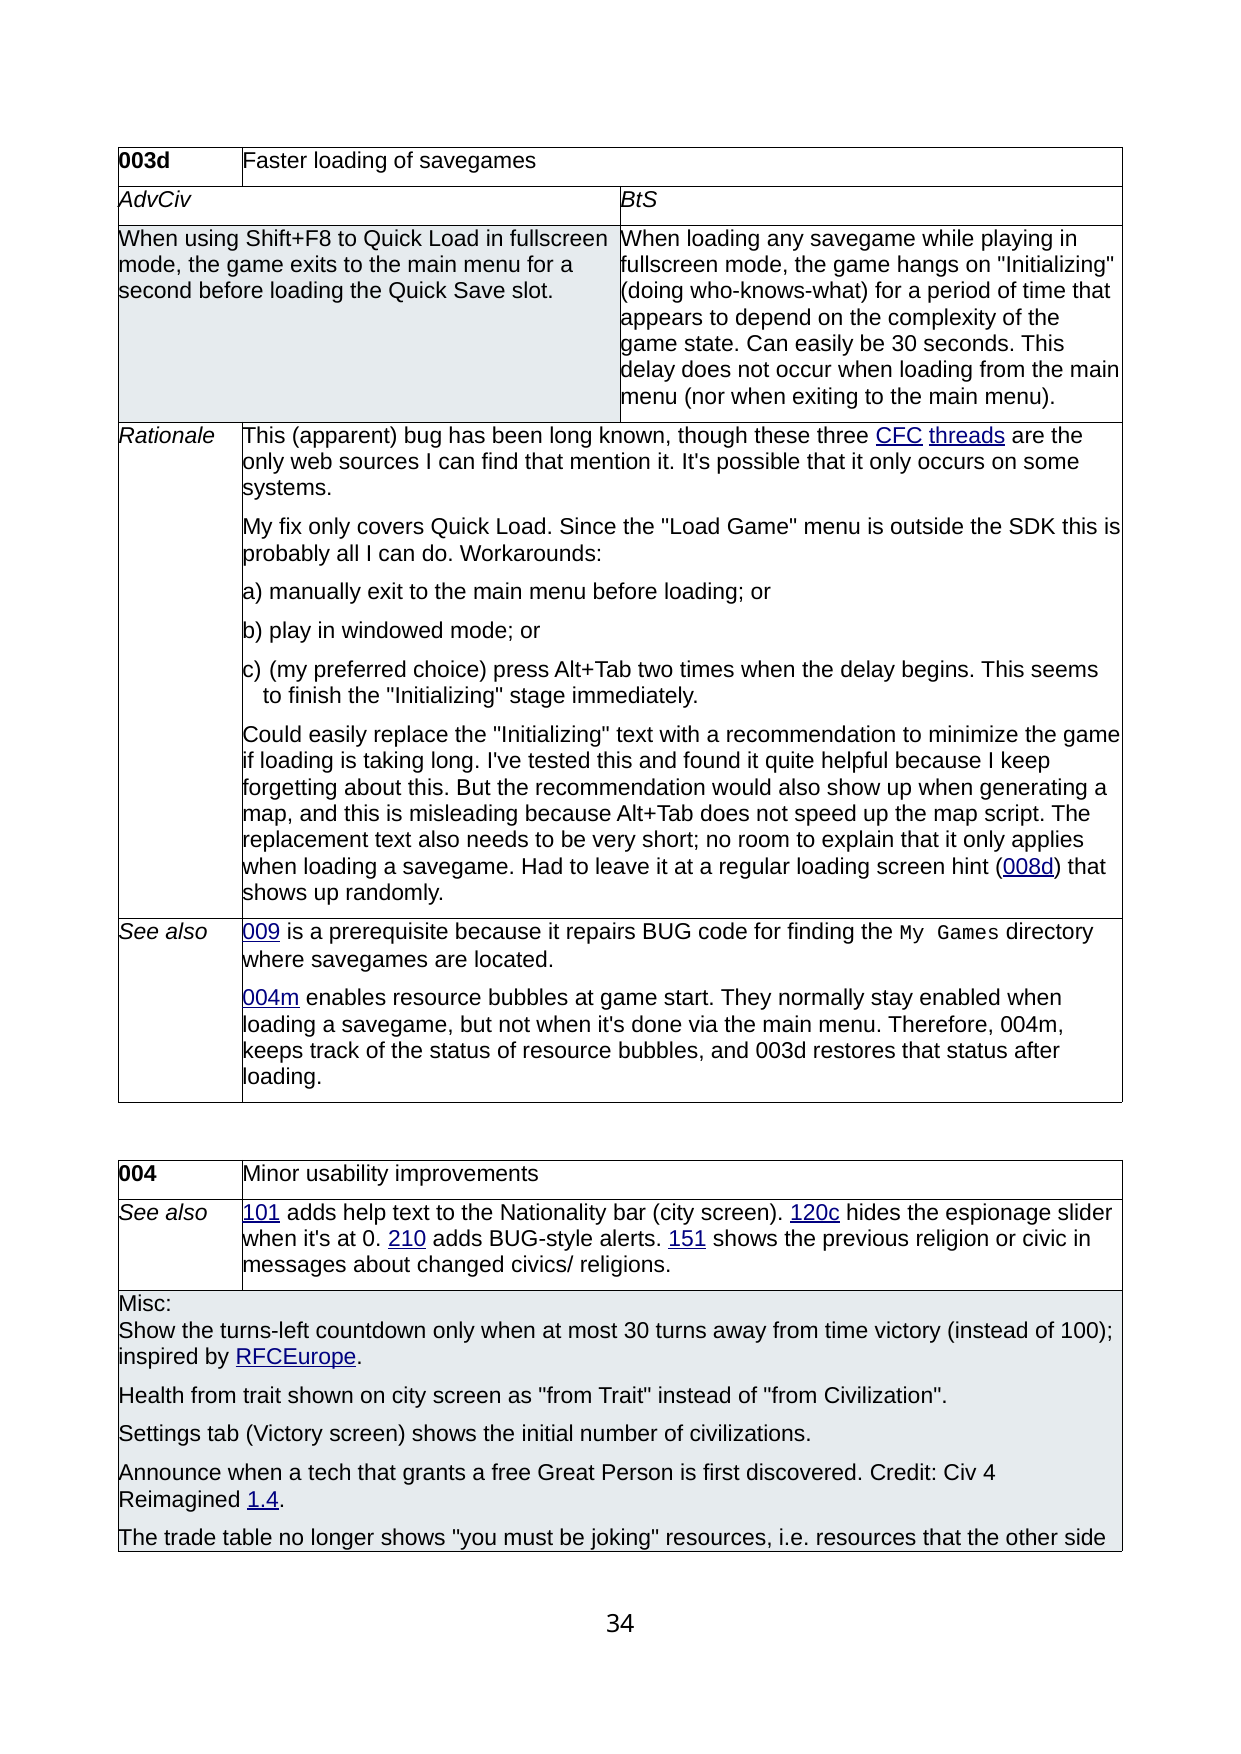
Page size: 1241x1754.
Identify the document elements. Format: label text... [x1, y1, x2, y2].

table_cell See also [119, 919, 242, 1102]
table_cell 101 adds help text to the Nationality bar (city screen). 120c hides the espionage slider when it's at 0. 210 adds BUG-style alerts. 151 shows the previous religion or civic in messages about changed civics/ religions. [243, 1200, 1122, 1290]
table_cell When using Shift+F8 to Quick Load in fullscreen mode, the game exits to the main menu for a second before loading the Quick Save slot. [119, 226, 620, 422]
table_cell AdvCiv [119, 187, 620, 224]
table_cell This (apparent) bug has been long known, though these three CFC threads are the only web sources I can find that mention it. It's possible that it only occurs on some systems. My fix only covers Quick Load. Since the "Load Game" menu is outside the SDK this is probably all I can do. Workarounds: manually exit to the main menu before loading; or play in windowed mode; or (my preferred choice) press Alt+Tab two times when the delay begins. This seems to finish the "Initializing" stage immediately. Could easily replace the "Initializing" text with a recommendation to minimize the game if loading is taking long. I've tested this and found it quite helpful because I keep forgetting about this. But the recommendation would also show up when generating a map, and this is misleading because Alt+Tab does not speed up the map script. The replacement text also needs to be very short; no room to explain that it only applies when loading a savegame. Had to leave it at a regular loading screen hint (008d) that shows up randomly. [243, 423, 1122, 918]
table_cell 009 is a prerequisite because it repairs BUG code for finding the My Games directory where savegames are located. 004m enables resource bubbles at game start. They normally stay enabled when loading a savegame, but not when it's done via the main menu. Therefore, 004m, keeps track of the status of resource bubbles, and 003d restores that status after loading. [243, 919, 1122, 1102]
table_cell BtS [621, 187, 1122, 224]
table_header 003d [119, 148, 242, 186]
table_header Minor usability improvements [243, 1161, 1122, 1198]
table_cell See also [119, 1200, 242, 1290]
table_cell Misc: Show the turns-left countdown only when at most 30 turns away from time victory (instead of 100); inspired by RFCEurope. Health from trait shown on city screen as "from Trait" instead of "from Civilization". Settings tab (Victory screen) shows the initial number of civilizations. Announce when a tech that grants a free Great Person is first discovered. Credit: Civ 4 Reimagined 1.4. The trade table no longer shows "you must be joking" resources, i.e. resources that the other side [119, 1291, 1122, 1551]
table_header 004 [119, 1161, 242, 1198]
table_header Faster loading of savegames [243, 148, 1122, 186]
table_cell When loading any savegame while playing in fullscreen mode, the game hangs on "Initializing" (doing who-knows-what) for a period of time that appears to depend on the complexity of the game state. Can easily be 30 seconds. This delay does not occur when loading from the main menu (nor when exiting to the main menu). [621, 226, 1122, 422]
table_cell Rationale [119, 423, 242, 918]
